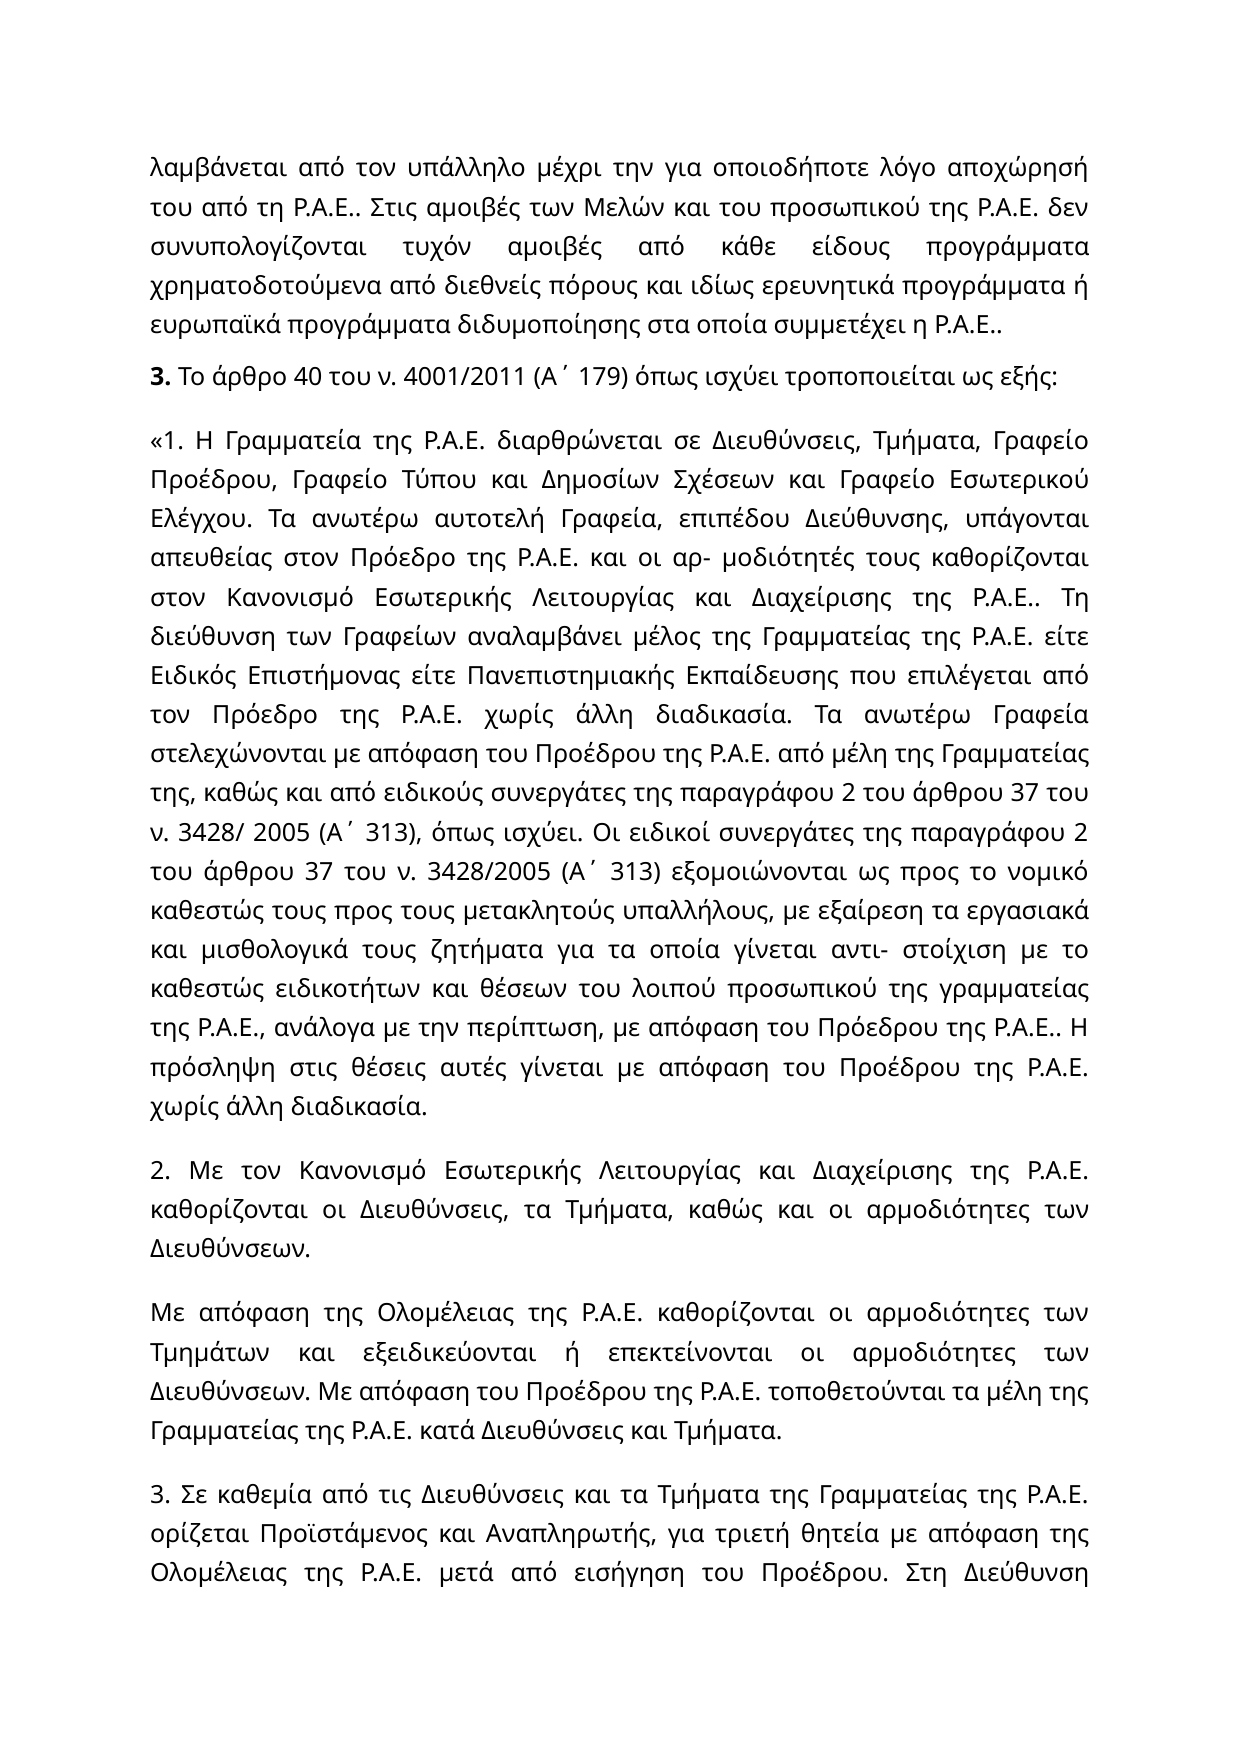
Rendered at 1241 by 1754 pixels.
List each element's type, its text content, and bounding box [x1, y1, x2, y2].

text «1. H Γραμματεία της Ρ.Α.Ε. διαρθρώνεται σε Διευθύνσεις, Τμήματα, Γραφείο Προέδρου, Γραφείο Τύπου και Δημοσίων Σχέσεων και Γραφείο Εσωτερικού Ελέγχου. Τα ανωτέρω αυτοτελή Γραφεία, επιπέδου Διεύθυνσης, υπάγονται απευθείας στον Πρόεδρο της Ρ.Α.Ε. και οι αρ- μοδιότητές τους καθορίζονται στον Κανονισμό Εσωτερικής Λειτουργίας και Διαχείρισης της Ρ.Α.Ε.. Τη διεύθυνση των Γραφείων αναλαμβάνει μέλος της Γραμματείας της Ρ.Α.Ε. είτε Ειδικός Επιστήμονας είτε Πανεπιστημιακής Εκπαίδευσης που επιλέγεται από τον Πρόεδρο της Ρ.Α.Ε. χωρίς άλλη διαδικασία. Τα ανωτέρω Γραφεία στελεχώνονται με απόφαση του Προέδρου της Ρ.Α.Ε. από μέλη της Γραμματείας της, καθώς και από ειδικούς συνεργάτες της παραγράφου 2 του άρθρου 37 του ν. 3428/ 2005 (A΄ 313), όπως ισχύει. Οι ειδικοί συνεργάτες της παραγράφου 2 του άρθρου 37 του ν. 3428/2005 (A΄ 313) εξομοιώνονται ως προς το νομικό καθεστώς τους προς τους μετακλητούς υπαλλήλους, με εξαίρεση τα εργασιακά και μισθολογικά τους ζητήματα για τα οποία γίνεται αντι- στοίχιση με το καθεστώς ειδικοτήτων και θέσεων του λοιπού προσωπικού της γραμματείας της Ρ.Α.Ε., ανάλογα με την περίπτωση, με απόφαση του Πρόεδρου της Ρ.Α.Ε.. Η πρόσληψη στις θέσεις αυτές γίνεται με απόφαση του Προέδρου της Ρ.Α.Ε. χωρίς άλλη διαδικασία. [150, 422, 1090, 1122]
text 3. Σε καθεμία από τις Διευθύνσεις και τα Τμήματα της Γραμματείας της Ρ.Α.Ε. ορίζεται Προϊστάμενος και Αναπληρωτής, για τριετή θητεία με απόφαση της Ολομέλειας της Ρ.Α.Ε. μετά από εισήγηση του Προέδρου. Στη Διεύθυνση [150, 1477, 1090, 1589]
text Με απόφαση της Ολομέλειας της Ρ.Α.Ε. καθορίζονται οι αρμοδιότητες των Τμημάτων και εξειδικεύονται ή επεκτείνονται οι αρμοδιότητες των Διευθύνσεων. Με απόφαση του Προέδρου της Ρ.Α.Ε. τοποθετούνται τα μέλη της Γραμματείας της Ρ.Α.Ε. κατά Διευθύνσεις και Τμήματα. [150, 1295, 1090, 1447]
text λαμβάνεται από τον υπάλληλο μέχρι την για οποιοδήποτε λόγο αποχώρησή του από τη Ρ.Α.Ε.. Στις αμοιβές των Μελών και του προσωπικού της Ρ.Α.Ε. δεν συνυπολογίζονται τυχόν αμοιβές από κάθε είδους προγράμματα χρηματοδοτούμενα από διεθνείς πόρους και ιδίως ερευνητικά προγράμματα ή ευρωπαϊκά προγράμματα διδυμοποίησης στα οποία συμμετέχει η Ρ.Α.Ε.. [150, 150, 1090, 341]
text 2. Με τον Κανονισμό Εσωτερικής Λειτουργίας και Διαχείρισης της Ρ.Α.Ε. καθορίζονται οι Διευθύνσεις, τα Τμήματα, καθώς και οι αρμοδιότητες των Διευθύνσεων. [150, 1152, 1090, 1265]
text 3. Το άρθρο 40 του ν. 4001/2011 (Α΄ 179) όπως ισχύει τροποποιείται ως εξής: [150, 358, 1090, 392]
